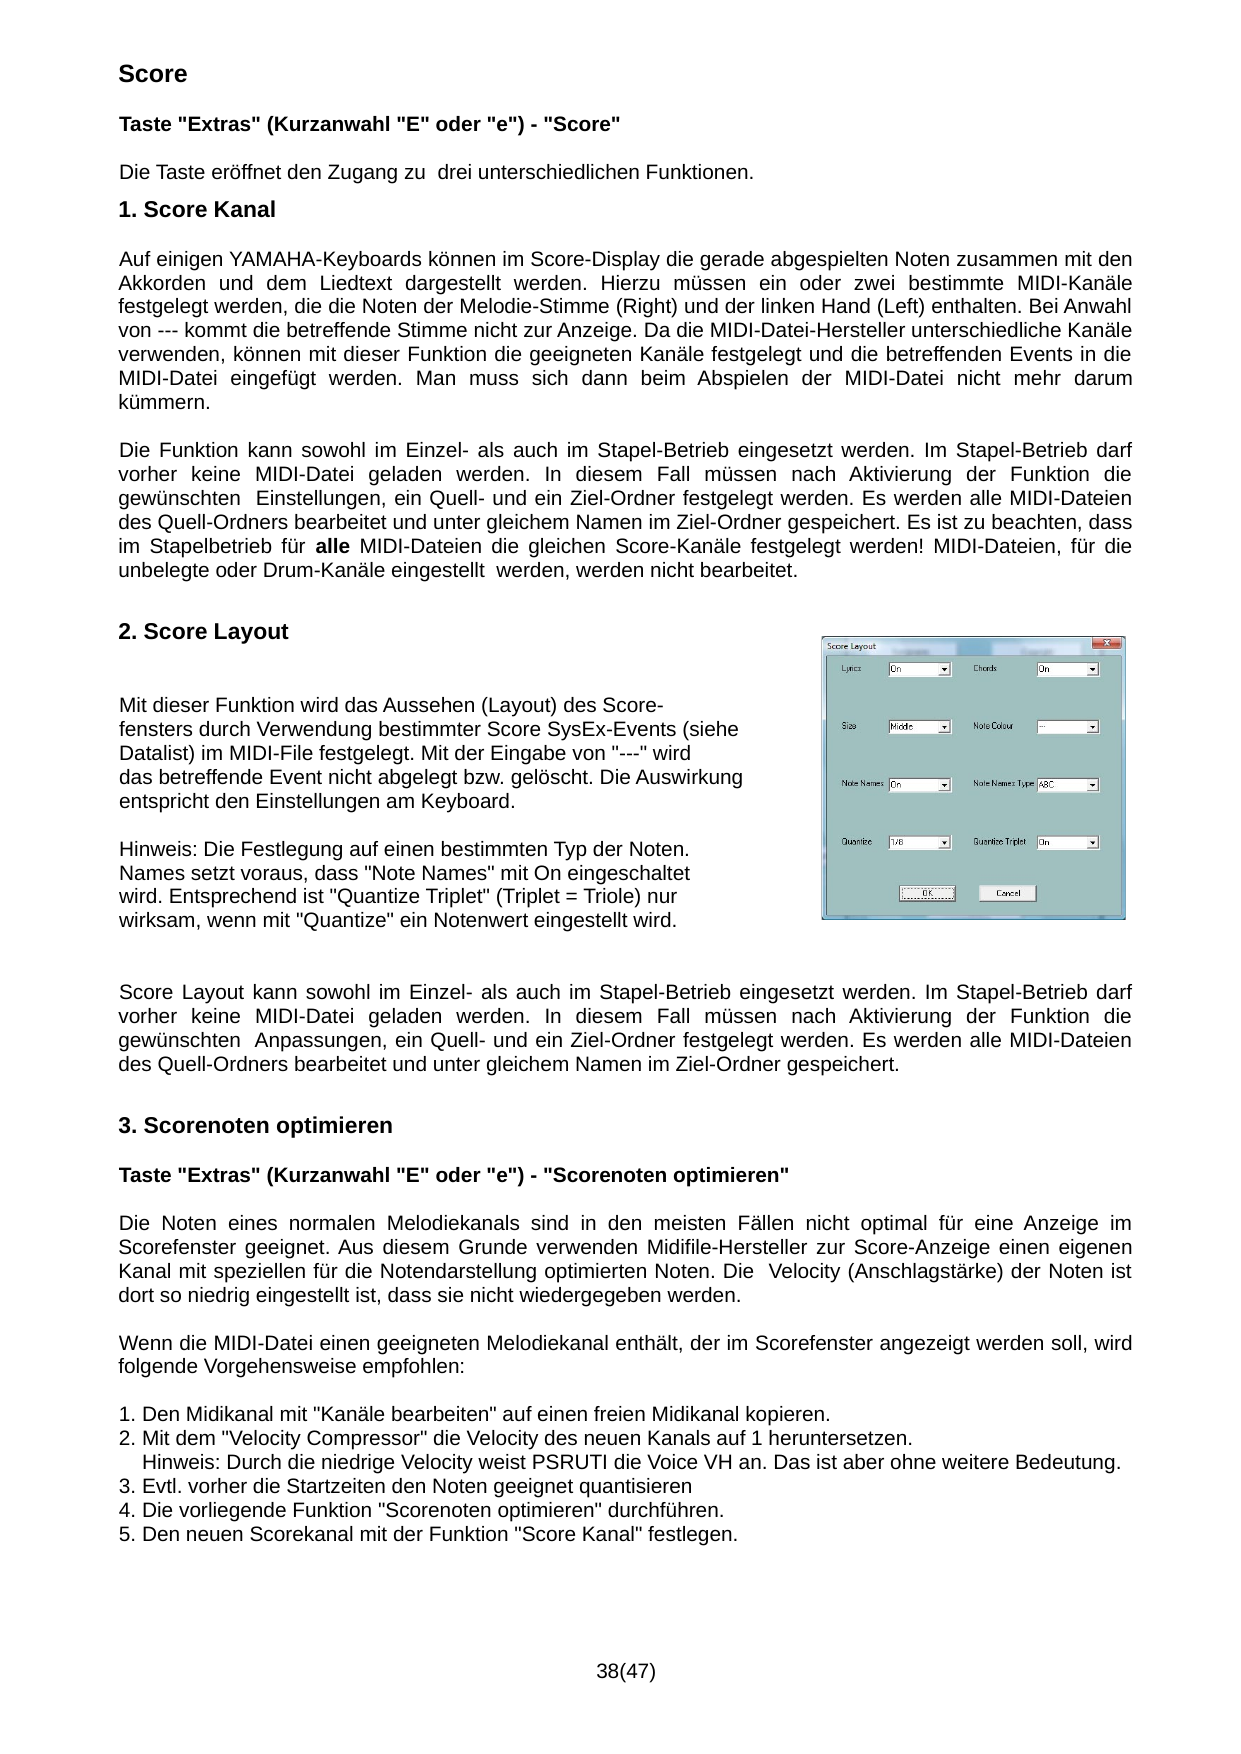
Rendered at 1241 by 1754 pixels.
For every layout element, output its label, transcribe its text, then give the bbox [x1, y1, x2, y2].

text Names setzt voraus, dass "Note Names" mit On eingeschaltet [118, 860, 821, 884]
text 2. Mit dem "Velocity Compressor" die Velocity des neuen Kanals auf 1 heruntersetzen. [118, 1426, 1134, 1450]
text Taste "Extras" (Kurzanwahl "E" oder "e") - "Score" [118, 112, 1134, 136]
text Die Noten eines normalen Melodiekanals sind in den meisten Fällen nicht optimal für eine Anzeige im Scorefenster geeignet. Aus diesem Grunde verwenden Midifile-Hersteller zur Score-Anzeige einen eigenen Kanal mit speziellen für die Notendarstellung optimierten Noten. Die Velocity (Anschlagstärke) der Noten ist dort so niedrig eingestellt ist, dass sie nicht wiedergegeben werden. [118, 1211, 1134, 1306]
text Die Taste eröffnet den Zugang zu drei unterschiedlichen Funktionen. [118, 160, 1134, 184]
text Hinweis: Die Festlegung auf einen bestimmten Typ der Noten. [118, 836, 821, 860]
subtitle 3. Scorenoten optimieren [118, 1112, 1134, 1139]
text Wenn die MIDI-Datei einen geeigneten Melodiekanal enthält, der im Scorefenster angezeigt werden soll, wird folgende Vorgehensweise empfohlen: [118, 1330, 1134, 1378]
text Auf einigen YAMAHA-Keyboards können im Score-Display die gerade abgespielten Noten zusammen mit den Akkorden und dem Liedtext dargestellt werden. Hierzu müssen ein oder zwei bestimmte MIDI-Kanäle festgelegt werden, die die Noten der Melodie-Stimme (Right) und der linken Hand (Left) enthalten. Bei Anwahl von --- kommt die betreffende Stimme nicht zur Anzeige. Da die MIDI-Datei-Hersteller unterschiedliche Kanäle verwenden, können mit dieser Funktion die geeigneten Kanäle festgelegt und die betreffenden Events in die MIDI-Datei eingefügt werden. Man muss sich dann beim Abspielen der MIDI-Datei nicht mehr darum kümmern. [118, 246, 1134, 414]
text Score Layout kann sowohl im Einzel- als auch im Stapel-Betrieb eingesetzt werden. Im Stapel-Betrieb darf vorher keine MIDI-Datei geladen werden. In diesem Fall müssen nach Aktivierung der Funktion die gewünschten Anpassungen, ein Quell- und ein Ziel-Ordner festgelegt werden. Es werden alle MIDI-Dateien des Quell-Ordners bearbeitet und unter gleichem Namen im Ziel-Ordner gespeichert. [118, 980, 1134, 1076]
picture [821, 636, 1126, 920]
subtitle 1. Score Kanal [118, 196, 1134, 222]
text Taste "Extras" (Kurzanwahl "E" oder "e") - "Scorenoten optimieren" [118, 1163, 1134, 1187]
text Datalist) im MIDI-File festgelegt. Mit der Eingabe von "---" wird [118, 741, 821, 764]
text das betreffende Event nicht abgelegt bzw. gelöscht. Die Auswirkung [118, 764, 821, 788]
text 5. Den neuen Scorekanal mit der Funktion "Score Kanal" festlegen. [118, 1522, 1134, 1546]
text Mit dieser Funktion wird das Aussehen (Layout) des Score- [118, 693, 821, 717]
text Die Funktion kann sowohl im Einzel- als auch im Stapel-Betrieb eingesetzt werden. Im Stapel-Betrieb darf vorher keine MIDI-Datei geladen werden. In diesem Fall müssen nach Aktivierung der Funktion die gewünschten Einstellungen, ein Quell- und ein Ziel-Ordner festgelegt werden. Es werden alle MIDI-Dateien des Quell-Ordners bearbeitet und unter gleichem Namen im Ziel-Ordner gespeichert. Es ist zu beachten, dass im Stapelbetrieb für alle MIDI-Dateien die gleichen Score-Kanäle festgelegt werden! MIDI-Dateien, für die unbelegte oder Drum-Kanäle eingestellt werden, werden nicht bearbeitet. [118, 438, 1134, 582]
text 4. Die vorliegende Funktion "Scorenoten optimieren" durchführen. [118, 1498, 1134, 1522]
text entspricht den Einstellungen am Keyboard. [118, 788, 821, 812]
text 1. Den Midikanal mit "Kanäle bearbeiten" auf einen freien Midikanal kopieren. [118, 1402, 1134, 1426]
text wird. Entsprechend ist "Quantize Triplet" (Triplet = Triole) nur [118, 884, 821, 908]
subtitle Score [118, 59, 1134, 88]
text 3. Evtl. vorher die Startzeiten den Noten geeignet quantisieren [118, 1474, 1134, 1498]
text Hinweis: Durch die niedrige Velocity weist PSRUTI die Voice VH an. Das ist aber ohne weitere Bedeutung. [118, 1450, 1134, 1474]
subtitle 2. Score Layout [118, 618, 1134, 645]
text wirksam, wenn mit "Quantize" ein Notenwert eingestellt wird. [118, 908, 1134, 932]
text fensters durch Verwendung bestimmter Score SysEx-Events (siehe [118, 717, 821, 741]
